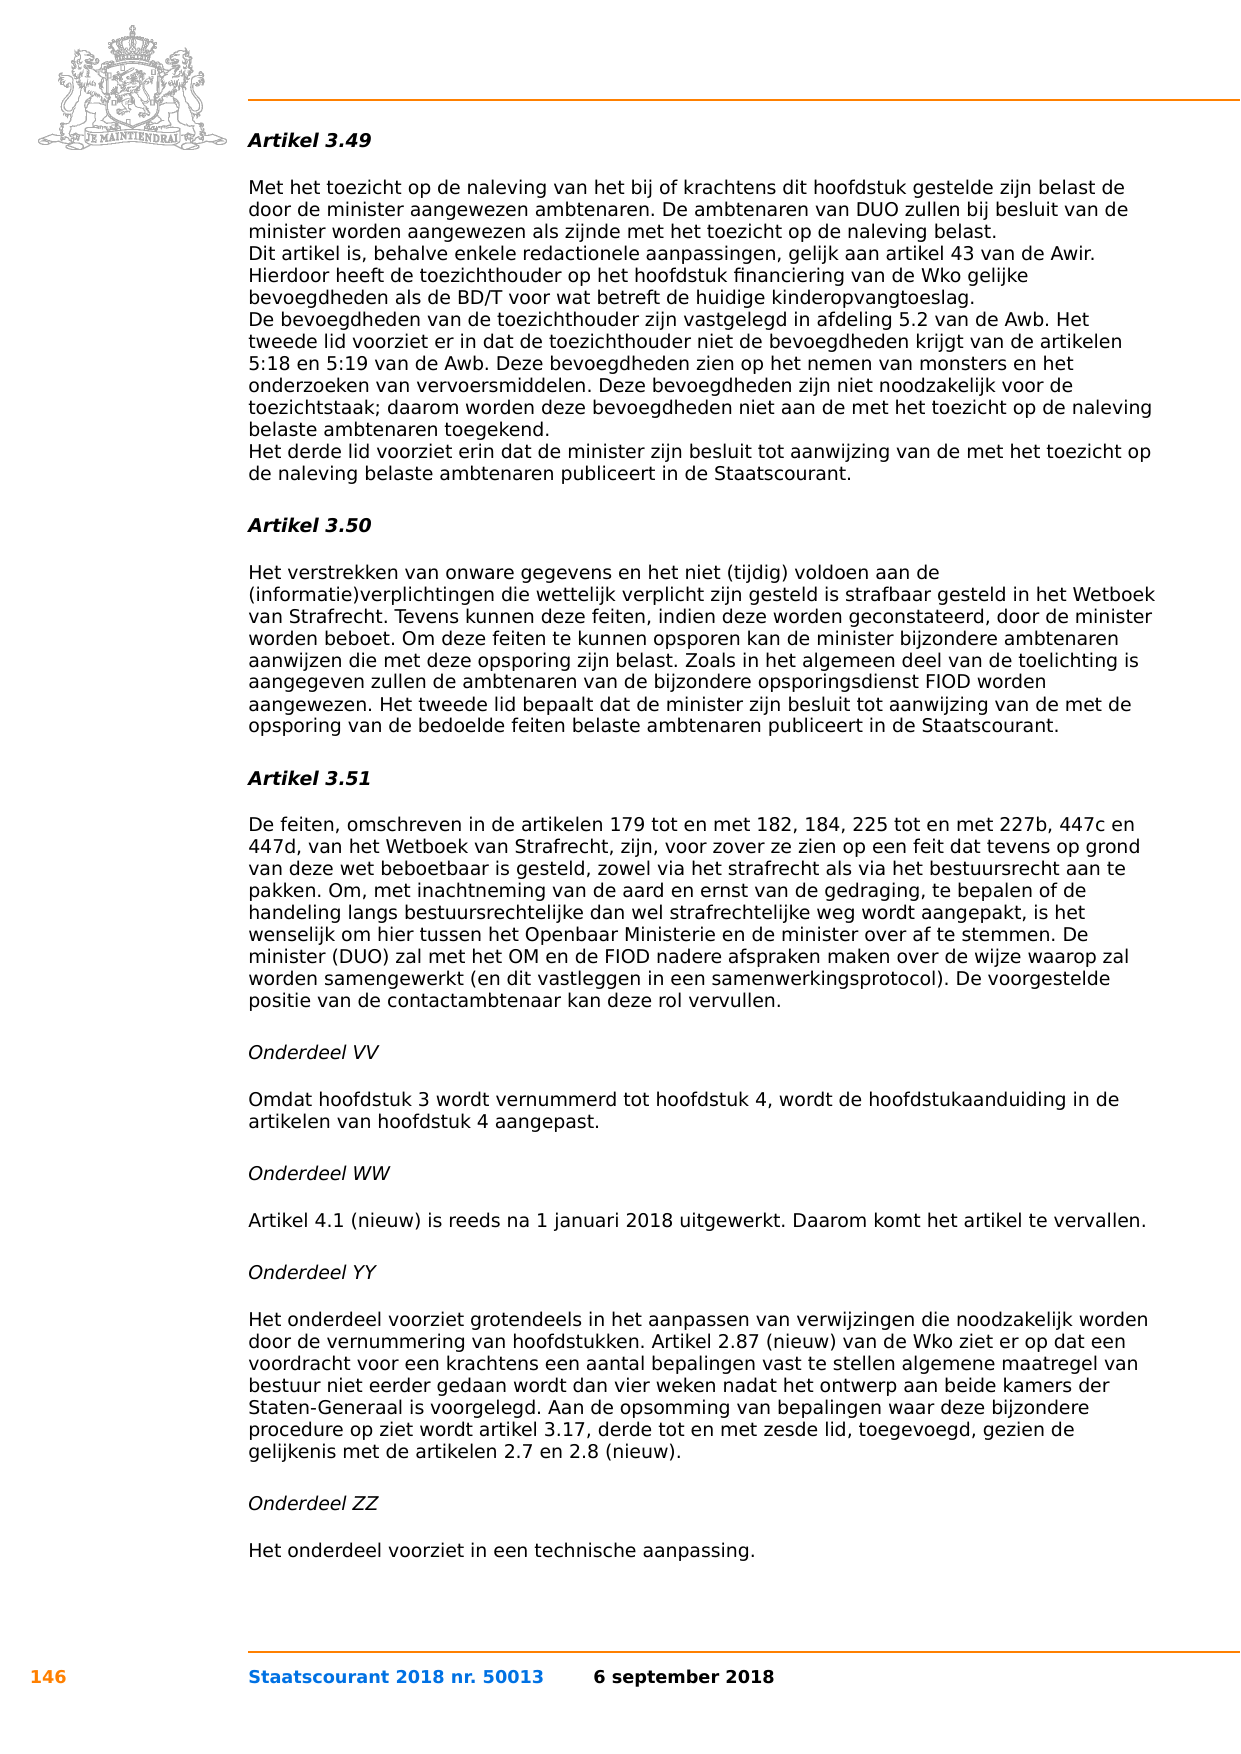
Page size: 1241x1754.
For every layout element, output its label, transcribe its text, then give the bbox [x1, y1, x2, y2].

text Dit artikel is, behalve enkele redactionele aanpassingen, gelijk aan artikel 43 van de Awir. Hierdoor heeft de toezichthouder op het hoofdstuk financiering van de Wko gelijke bevoegdheden als de BD/T voor wat betreft de huidige kinderopvangtoeslag. [248, 243, 1163, 309]
text De bevoegdheden van de toezichthouder zijn vastgelegd in afdeling 5.2 van de Awb. Het tweede lid voorziet er in dat de toezichthouder niet de bevoegdheden krijgt van de artikelen 5:18 en 5:19 van de Awb. Deze bevoegdheden zien op het nemen van monsters en het onderzoeken van vervoersmiddelen. Deze bevoegdheden zijn niet noodzakelijk voor de toezichtstaak; daarom worden deze bevoegdheden niet aan de met het toezicht op de naleving belaste ambtenaren toegekend. [248, 309, 1163, 441]
text Omdat hoofdstuk 3 wordt vernummerd tot hoofdstuk 4, wordt de hoofdstukaanduiding in de artikelen van hoofdstuk 4 aangepast. [248, 1089, 1163, 1133]
text Met het toezicht op de naleving van het bij of krachtens dit hoofdstuk gestelde zijn belast de door de minister aangewezen ambtenaren. De ambtenaren van DUO zullen bij besluit van de minister worden aangewezen als zijnde met het toezicht op de naleving belast. [248, 177, 1163, 243]
subtitle Onderdeel WW [248, 1163, 1163, 1185]
text De feiten, omschreven in de artikelen 179 tot en met 182, 184, 225 tot en met 227b, 447c en 447d, van het Wetboek van Strafrecht, zijn, voor zover ze zien op een feit dat tevens op grond van deze wet beboetbaar is gesteld, zowel via het strafrecht als via het bestuursrecht aan te pakken. Om, met inachtneming van de aard en ernst van de gedraging, te bepalen of de handeling langs bestuursrechtelijke dan wel strafrechtelijke weg wordt aangepakt, is het wenselijk om hier tussen het Openbaar Ministerie en de minister over af te stemmen. De minister (DUO) zal met het OM en de FIOD nadere afspraken maken over de wijze waarop zal worden samengewerkt (en dit vastleggen in een samenwerkingsprotocol). De voorgestelde positie van de contactambtenaar kan deze rol vervullen. [248, 814, 1163, 1012]
text Het verstrekken van onware gegevens en het niet (tijdig) voldoen aan de (informatie)verplichtingen die wettelijk verplicht zijn gesteld is strafbaar gesteld in het Wetboek van Strafrecht. Tevens kunnen deze feiten, indien deze worden geconstateerd, door de minister worden beboet. Om deze feiten te kunnen opsporen kan de minister bijzondere ambtenaren aanwijzen die met deze opsporing zijn belast. Zoals in het algemeen deel van de toelichting is aangegeven zullen de ambtenaren van de bijzondere opsporingsdienst FIOD worden aangewezen. Het tweede lid bepaalt dat de minister zijn besluit tot aanwijzing van de met de opsporing van de bedoelde feiten belaste ambtenaren publiceert in de Staatscourant. [248, 562, 1163, 737]
text Het onderdeel voorziet in een technische aanpassing. [248, 1540, 1163, 1562]
text Artikel 4.1 (nieuw) is reeds na 1 januari 2018 uitgewerkt. Daarom komt het artikel te vervallen. [248, 1210, 1163, 1232]
subtitle Onderdeel VV [248, 1042, 1163, 1064]
subtitle Onderdeel YY [248, 1262, 1163, 1284]
subtitle Onderdeel ZZ [248, 1493, 1163, 1515]
subtitle Artikel 3.51 [248, 767, 1163, 789]
picture [38, 25, 227, 150]
subtitle Artikel 3.50 [248, 514, 1163, 537]
text Het derde lid voorziet erin dat de minister zijn besluit tot aanwijzing van de met het toezicht op de naleving belaste ambtenaren publiceert in de Staatscourant. [248, 441, 1163, 484]
text Het onderdeel voorziet grotendeels in het aanpassen van verwijzingen die noodzakelijk worden door de vernummering van hoofdstukken. Artikel 2.87 (nieuw) van de Wko ziet er op dat een voordracht voor een krachtens een aantal bepalingen vast te stellen algemene maatregel van bestuur niet eerder gedaan wordt dan vier weken nadat het ontwerp aan beide kamers der Staten-Generaal is voorgelegd. Aan de opsomming van bepalingen waar deze bijzondere procedure op ziet wordt artikel 3.17, derde tot en met zesde lid, toegevoegd, gezien de gelijkenis met de artikelen 2.7 en 2.8 (nieuw). [248, 1309, 1163, 1463]
subtitle Artikel 3.49 [248, 130, 1163, 152]
